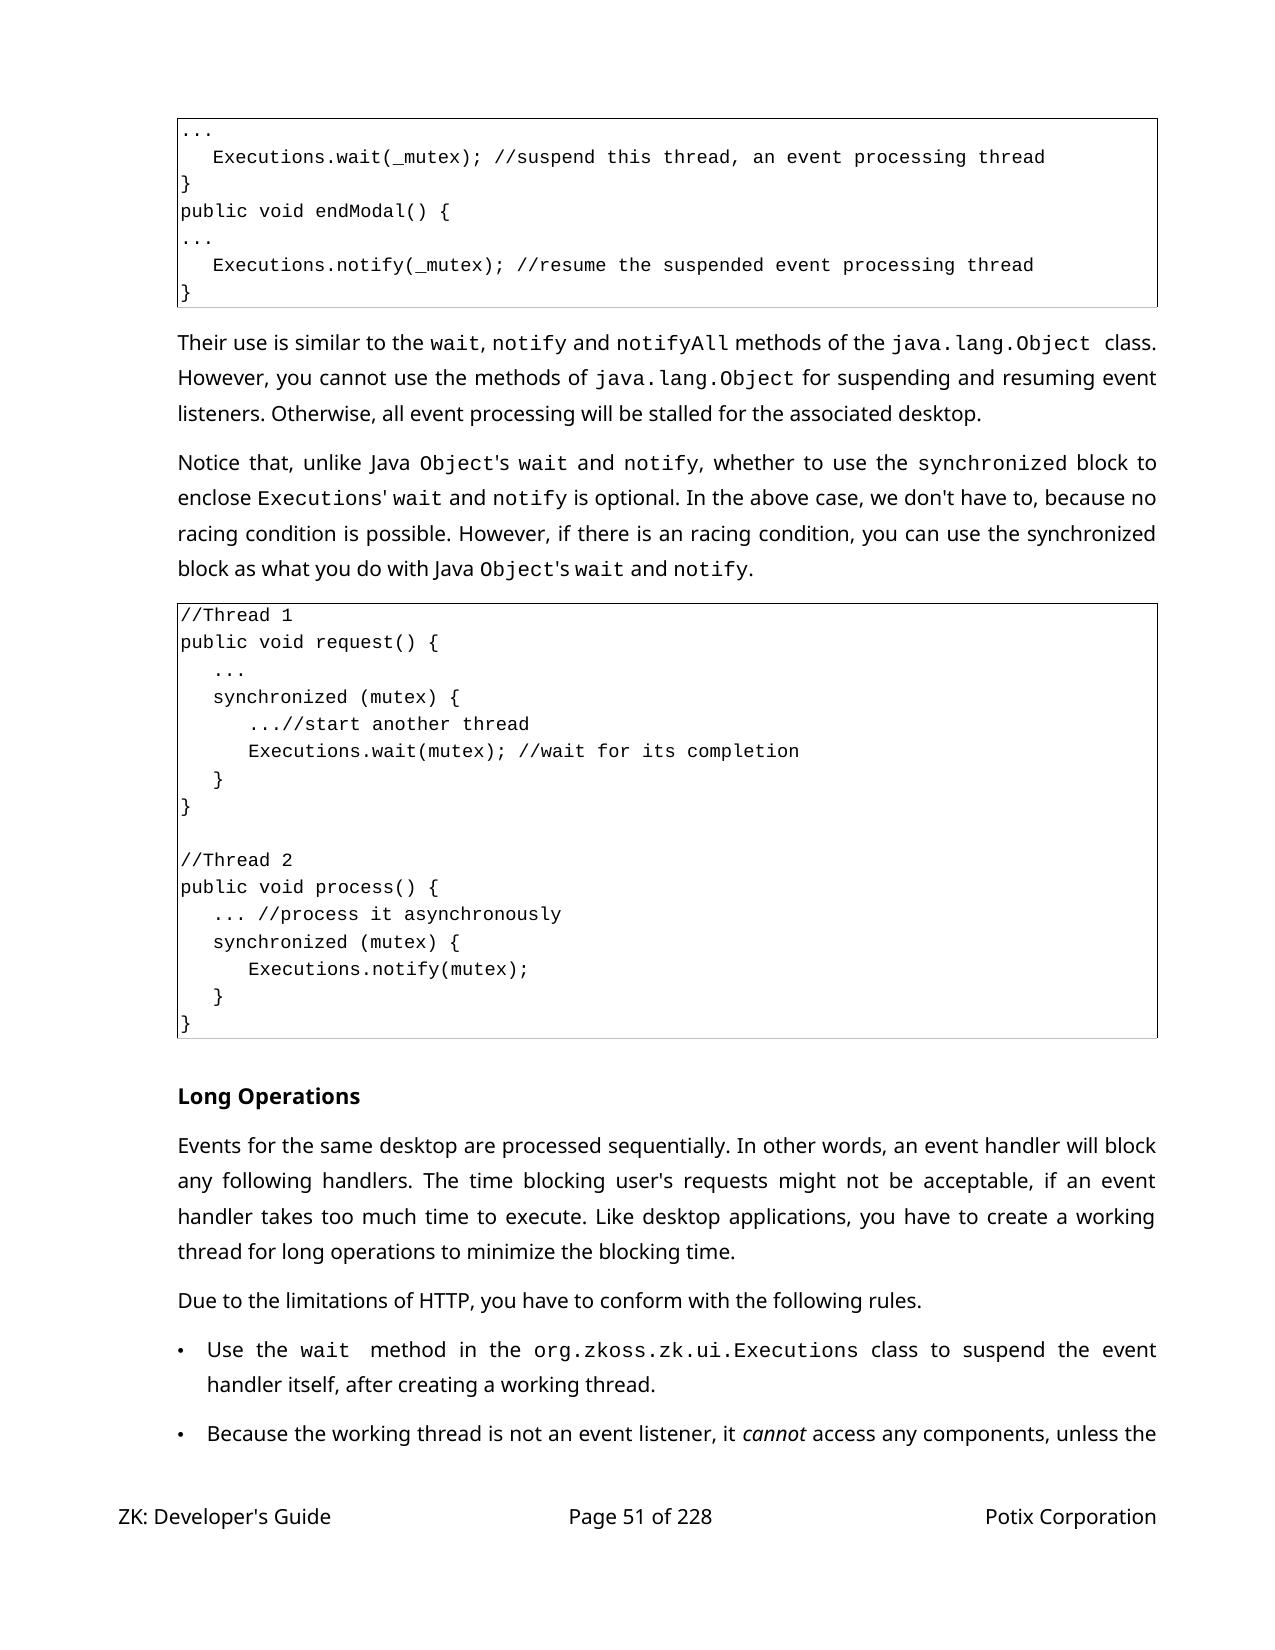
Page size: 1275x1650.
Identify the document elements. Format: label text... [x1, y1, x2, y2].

text } [178, 793, 1157, 818]
text ...//start another thread [178, 712, 1157, 736]
text ... Executions.wait(_mutex); //suspend this thread, an event processing thread } [178, 119, 1157, 196]
text Due to the limitations of HTTP, you have to conform with the following rules. [177, 1286, 1157, 1314]
text } [178, 1011, 1157, 1038]
text public void request() { [178, 630, 1157, 655]
text } [178, 280, 1157, 307]
text ... [178, 226, 1157, 250]
text //Thread 1 [178, 604, 1157, 627]
text public void process() { [178, 875, 1157, 899]
text synchronized (mutex) { [178, 685, 1157, 709]
text ... [178, 658, 1157, 682]
text Executions.notify(mutex); [178, 957, 1157, 981]
text Executions.wait(mutex); //wait for its completion [178, 739, 1157, 763]
text } [178, 984, 1157, 1008]
list Use the wait method in the org.zkoss.zk.ui.Executions class to suspend the event handler itself, after creating a working thread. [177, 1335, 1157, 1398]
text public void endModal() { [178, 198, 1157, 223]
list Because the working thread is not an event listener, it cannot access any components, unless the [177, 1419, 1157, 1447]
text Notice that, unlike Java Object's wait and notify, whether to use the synchronized block to enclose Executions' wait and notify is optional. In the above case, we don't have to, because no racing condition is possible. However, if there is an racing condition, you can use the synchronized block as what you do with Java Object's wait and notify. [177, 448, 1157, 583]
text //Thread 2 [178, 848, 1157, 872]
text synchronized (mutex) { [178, 929, 1157, 954]
text Their use is similar to the wait, notify and notifyAll methods of the java.lang.Object class. However, you cannot use the methods of java.lang.Object for suspending and resuming event listeners. Otherwise, all event processing will be stalled for the associated desktop. [177, 328, 1157, 427]
text } [178, 766, 1157, 791]
text ... //process it asynchronously [178, 902, 1157, 927]
text Executions.notify(_mutex); //resume the suspended event processing thread [178, 253, 1157, 277]
subtitle Long Operations [177, 1081, 1157, 1111]
text Events for the same desktop are processed sequentially. In other words, an event handler will block any following handlers. The time blocking user's requests might not be acceptable, if an event handler takes too much time to execute. Like desktop applications, you have to create a working thread for long operations to minimize the blocking time. [177, 1131, 1157, 1265]
